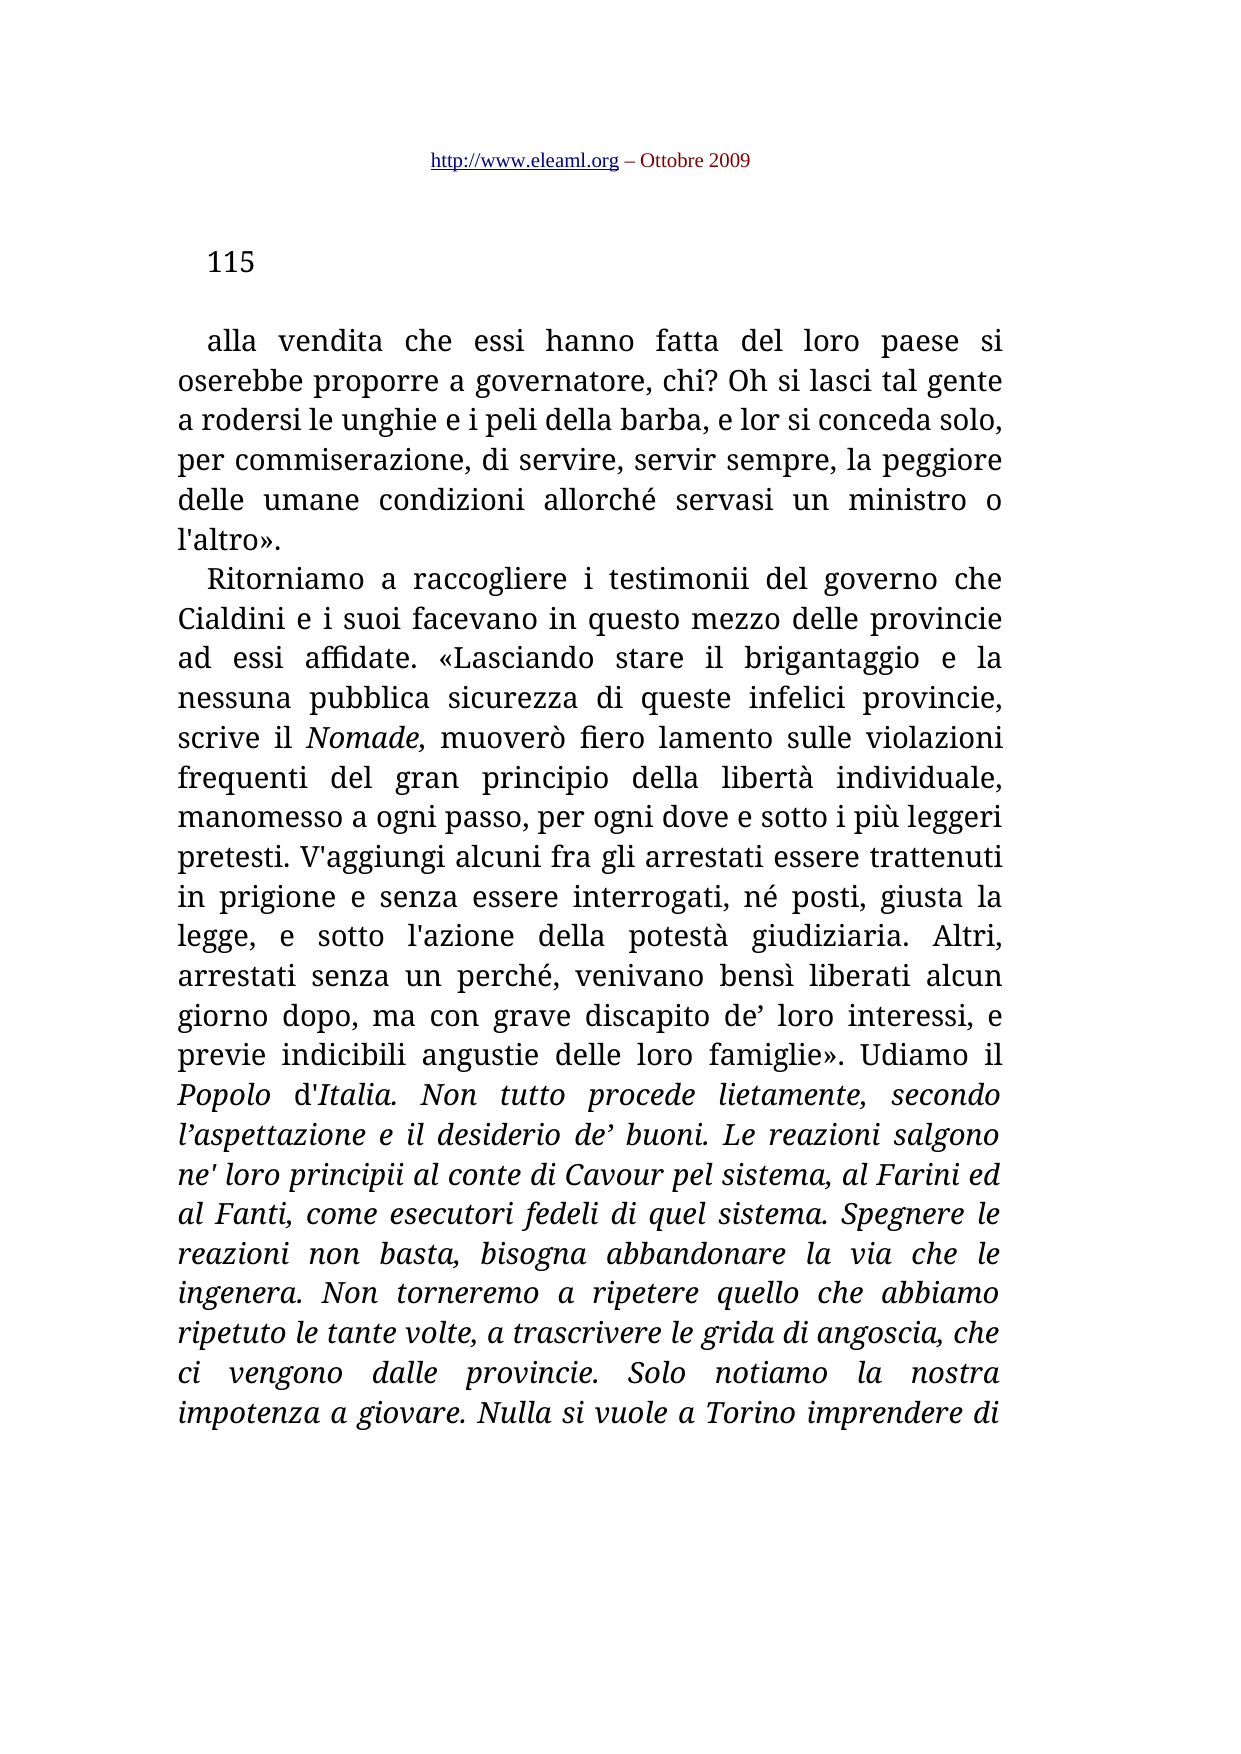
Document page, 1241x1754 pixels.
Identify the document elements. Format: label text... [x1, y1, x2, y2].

text alla vendita che essi hanno fatta del loro paese si oserebbe proporre a governatore, chi? Oh si lasci tal gente a rodersi le unghie e i peli della barba, e lor si conceda solo, per commiserazione, di servire, servir sempre, la peggiore delle umane condizioni allorché servasi un ministro o l'altro». [177, 320, 1004, 558]
text 115 [177, 241, 1004, 281]
text Ritorniamo a raccogliere i testimonii del governo che Cialdini e i suoi facevano in questo mezzo delle provincie ad essi affidate. «Lasciando stare il brigantaggio e la nessuna pubblica sicurezza di queste infelici provincie, scrive il Nomade, muoverò fiero lamento sulle violazioni frequenti del gran principio della libertà individuale, manomesso a ogni passo, per ogni dove e sotto i più leggeri pretesti. V'aggiungi alcuni fra gli arrestati essere trattenuti in prigione e senza essere interrogati, né posti, giusta la legge, e sotto l'azione della potestà giudiziaria. Altri, arrestati senza un perché, venivano bensì liberati alcun giorno dopo, ma con grave discapito de’ loro interessi, e previe indicibili angustie delle loro famiglie». Udiamo il Popolo d'Italia. Non tutto procede lietamente, secondo l’aspettazione e il desiderio de’ buoni. Le reazioni salgono ne' loro principii al conte di Cavour pel sistema, al Farini ed al Fanti, come esecutori fedeli di quel sistema. Spegnere le reazioni non basta, bisogna abbandonare la via che le ingenera. Non torneremo a ripetere quello che abbiamo ripetuto le tante volte, a trascrivere le grida di angoscia, che ci vengono dalle provincie. Solo notiamo la nostra impotenza a giovare. Nulla si vuole a Torino imprendere di [177, 558, 1004, 1432]
